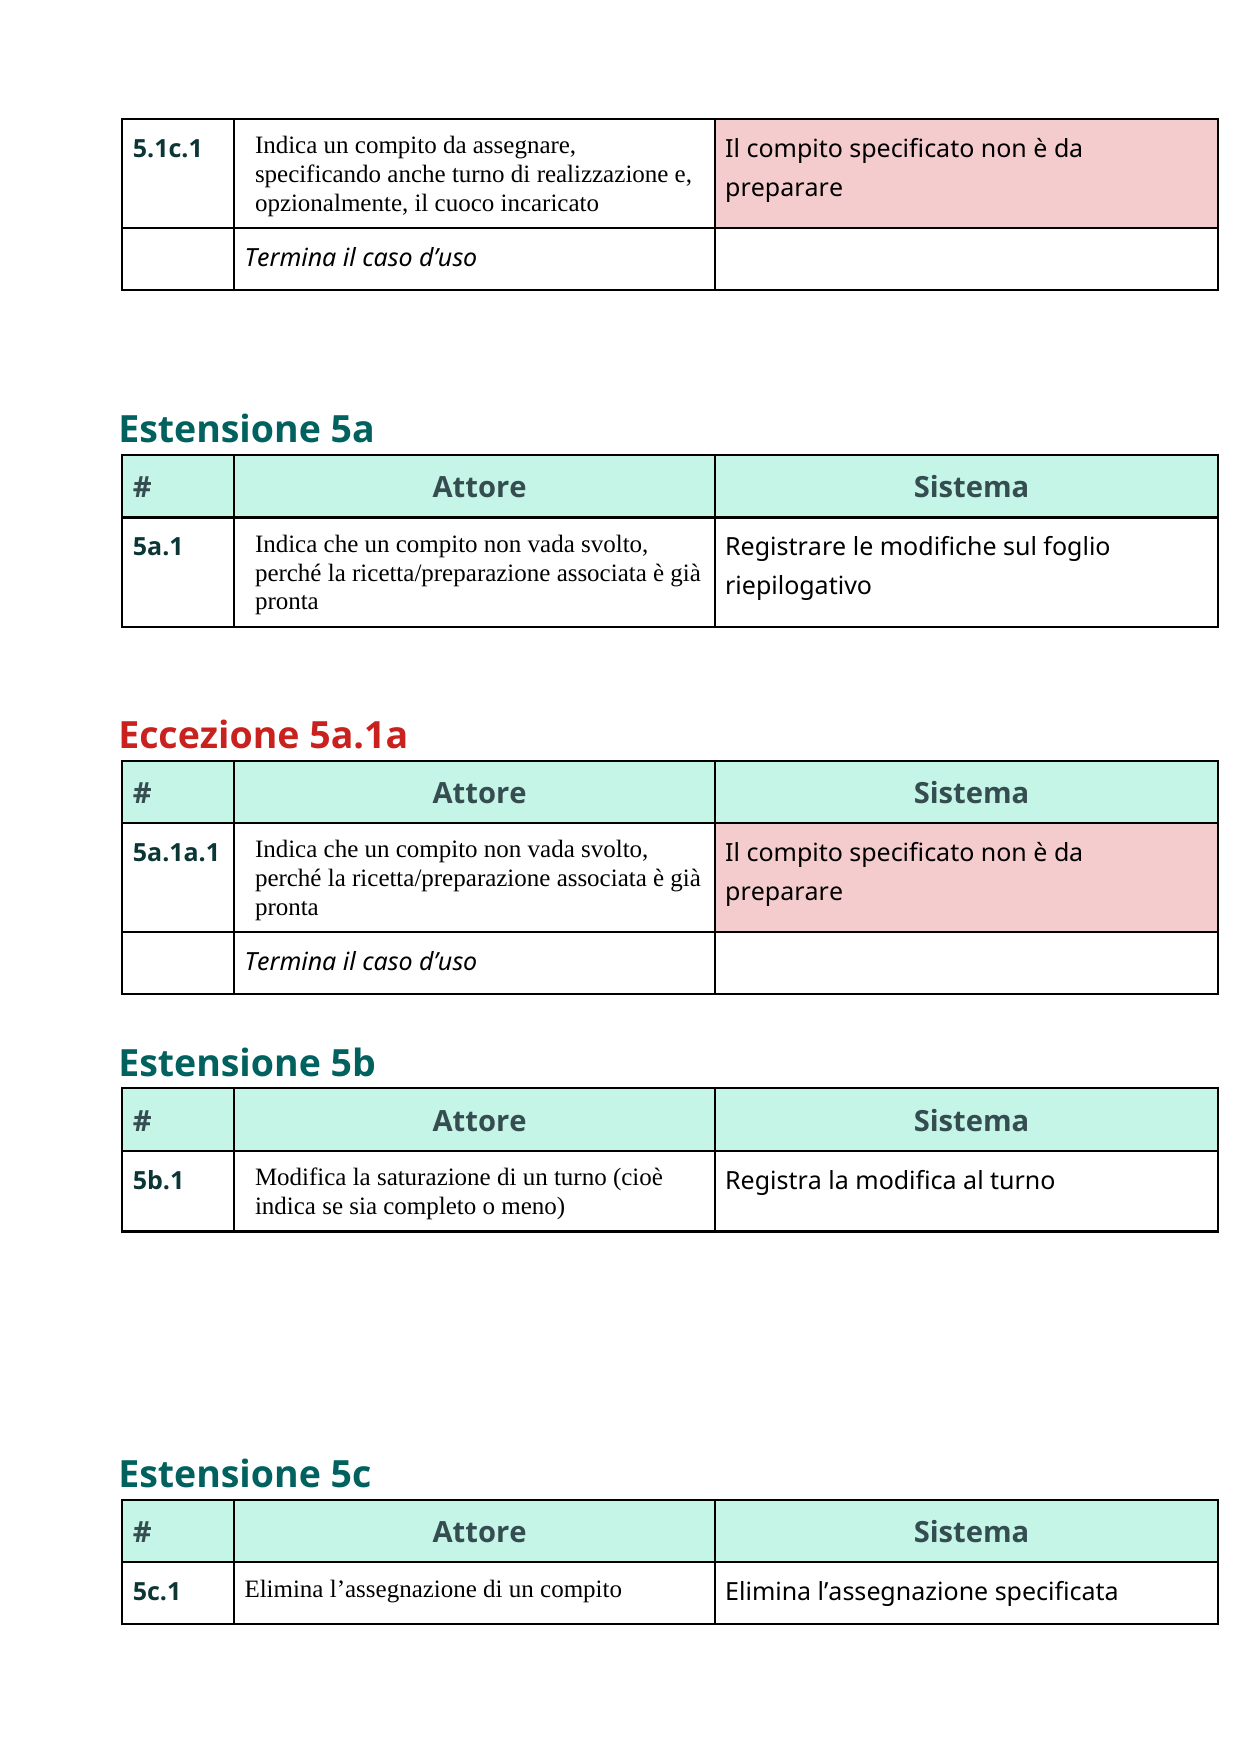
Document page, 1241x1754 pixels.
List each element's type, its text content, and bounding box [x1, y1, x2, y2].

table_cell Termina il caso d’uso [235, 229, 714, 288]
table_cell 5.1c.1 [123, 120, 233, 227]
table_cell Il compito specificato non è da preparare [716, 824, 1217, 931]
table_header Sistema [716, 456, 1217, 516]
table_header Sistema [716, 1501, 1217, 1561]
table_cell 5a.1 [123, 519, 233, 626]
table_cell 5c.1 [123, 1563, 233, 1622]
table_cell 5b.1 [123, 1152, 233, 1230]
table_header Attore [235, 456, 714, 516]
table_header Attore [235, 1089, 714, 1150]
table_cell Indica che un compito non vada svolto, perché la ricetta/preparazione associata è già pronta [235, 519, 714, 626]
table_header # [123, 762, 233, 822]
subtitle Eccezione 5a.1a [118, 708, 1122, 759]
table_header # [123, 456, 233, 516]
table_cell [716, 933, 1217, 992]
table_cell Modifica la saturazione di un turno (cioè indica se sia completo o meno) [235, 1152, 714, 1230]
table_cell [716, 229, 1217, 288]
table_cell Indica un compito da assegnare, specificando anche turno di realizzazione e, opzionalmente, il cuoco incaricato [235, 120, 714, 227]
table_header Attore [235, 1501, 714, 1561]
table_cell Il compito specificato non è da preparare [716, 120, 1217, 227]
table_cell Termina il caso d’uso [235, 933, 714, 992]
table_header Sistema [716, 1089, 1217, 1150]
table_header # [123, 1089, 233, 1150]
table_cell Registra la modifica al turno [716, 1152, 1217, 1230]
subtitle Estensione 5b [118, 1036, 1122, 1087]
subtitle Estensione 5c [118, 1448, 1122, 1499]
table_header Attore [235, 762, 714, 822]
table_cell Elimina l’assegnazione di un compito [235, 1563, 714, 1622]
table_cell 5a.1a.1 [123, 824, 233, 931]
table_header # [123, 1501, 233, 1561]
table_cell [123, 229, 233, 288]
table_cell Indica che un compito non vada svolto, perché la ricetta/preparazione associata è già pronta [235, 824, 714, 931]
table_cell Elimina l’assegnazione specificata [716, 1563, 1217, 1622]
table_cell Registrare le modifiche sul foglio riepilogativo [716, 519, 1217, 626]
table_cell [123, 933, 233, 992]
subtitle Estensione 5a [118, 403, 1122, 454]
table_header Sistema [716, 762, 1217, 822]
